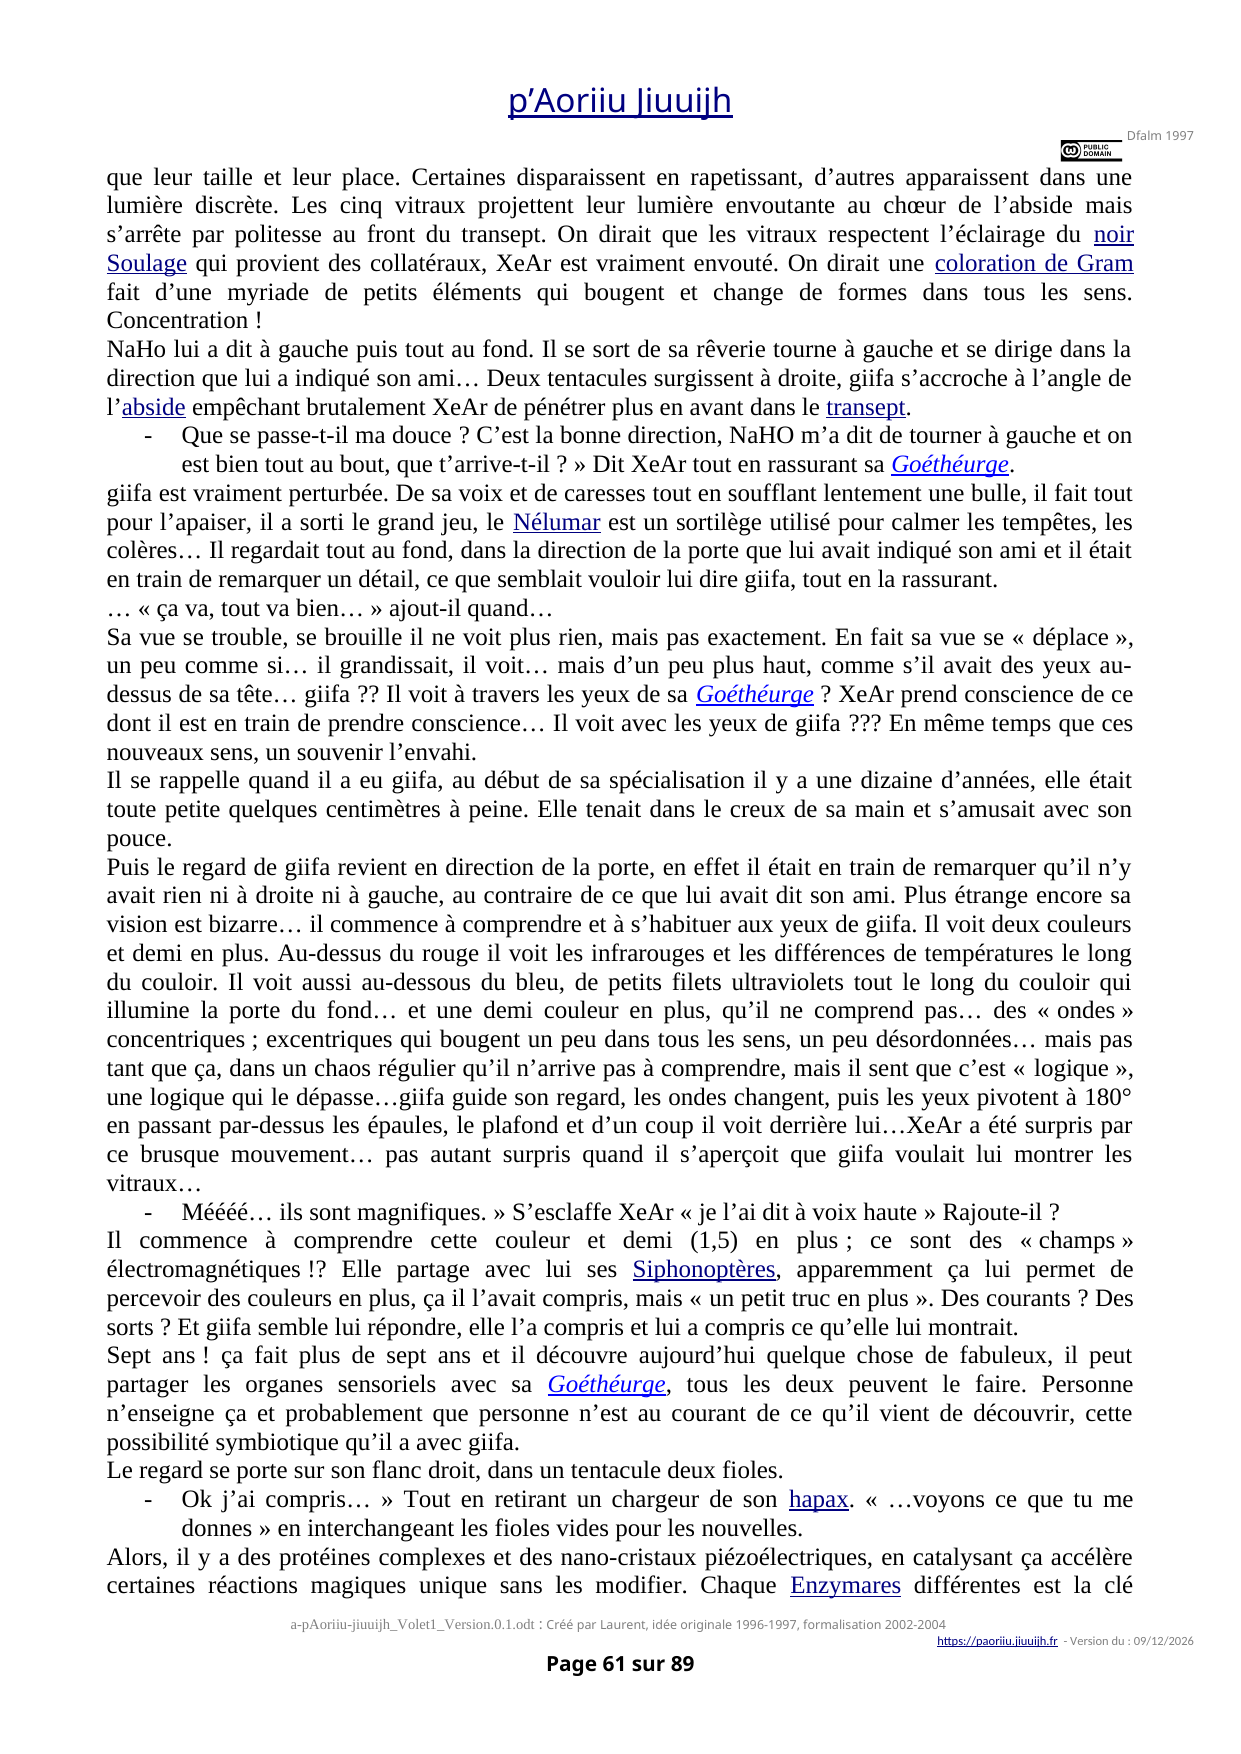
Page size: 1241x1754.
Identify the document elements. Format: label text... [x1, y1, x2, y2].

text Puis le regard de giifa revient en direction de la porte, en effet il était en train de remarquer qu’il n’y avait rien ni à droite ni à gauche, au contraire de ce que lui avait dit son ami. Plus étrange encore sa vision est bizarre… il commence à comprendre et à s’habituer aux yeux de giifa. Il voit deux couleurs et demi en plus. Au-dessus du rouge il voit les infrarouges et les différences de températures le long du couloir. Il voit aussi au-dessous du bleu, de petits filets ultraviolets tout le long du couloir qui illumine la porte du fond… et une demi couleur en plus, qu’il ne comprend pas… des « ondes » concentriques ; excentriques qui bougent un peu dans tous les sens, un peu désordonnées… mais pas tant que ça, dans un chaos régulier qu’il n’arrive pas à comprendre, mais il sent que c’est « logique », une logique qui le dépasse…giifa guide son regard, les ondes changent, puis les yeux pivotent à 180° en passant par-dessus les épaules, le plafond et d’un coup il voit derrière lui…XeAr a été surpris par ce brusque mouvement… pas autant surpris quand il s’aperçoit que giifa voulait lui montrer les vitraux… [106, 852, 1134, 1197]
list Méééé… ils sont magnifiques. » S’esclaffe XeAr « je l’ai dit à voix haute » Rajoute-il ? [144, 1197, 1134, 1226]
list Ok j’ai compris… » Tout en retirant un chargeur de son hapax. « …voyons ce que tu me donnes » en interchangeant les fioles vides pour les nouvelles. [144, 1484, 1134, 1542]
text Alors, il y a des protéines complexes et des nano-cristaux piézoélectriques, en catalysant ça accélère certaines réactions magiques unique sans les modifier. Chaque Enzymares différentes est la clé [106, 1542, 1134, 1599]
text Il commence à comprendre cette couleur et demi (1,5) en plus ; ce sont des « champs » électromagnétiques !? Elle partage avec lui ses Siphonoptères, apparemment ça lui permet de percevoir des couleurs en plus, ça il l’avait compris, mais « un petit truc en plus ». Des courants ? Des sorts ? Et giifa semble lui répondre, elle l’a compris et lui a compris ce qu’elle lui montrait. [106, 1226, 1134, 1341]
text Il se rappelle quand il a eu giifa, au début de sa spécialisation il y a une dizaine d’années, elle était toute petite quelques centimètres à peine. Elle tenait dans le creux de sa main et s’amusait avec son pouce. [106, 766, 1134, 852]
text Sept ans ! ça fait plus de sept ans et il découvre aujourd’hui quelque chose de fabuleux, il peut partager les organes sensoriels avec sa Goéthéurge, tous les deux peuvent le faire. Personne n’enseigne ça et probablement que personne n’est au courant de ce qu’il vient de découvrir, cette possibilité symbiotique qu’il a avec giifa. [106, 1341, 1134, 1456]
list Que se passe-t-il ma douce ? C’est la bonne direction, NaHO m’a dit de tourner à gauche et on est bien tout au bout, que t’arrive-t-il ? » Dit XeAr tout en rassurant sa Goéthéurge. [144, 421, 1134, 478]
text … « ça va, tout va bien… » ajout-il quand… [106, 593, 1134, 622]
text que leur taille et leur place. Certaines disparaissent en rapetissant, d’autres apparaissent dans une lumière discrète. Les cinq vitraux projettent leur lumière envoutante au chœur de l’abside mais s’arrête par politesse au front du transept. On dirait que les vitraux respectent l’éclairage du noir Soulage qui provient des collatéraux, XeAr est vraiment envouté. On dirait une coloration de Gram fait d’une myriade de petits éléments qui bougent et change de formes dans tous les sens. Concentration ! [106, 162, 1134, 334]
text Le regard se porte sur son flanc droit, dans un tentacule deux fioles. [106, 1456, 1134, 1484]
text giifa est vraiment perturbée. De sa voix et de caresses tout en soufflant lentement une bulle, il fait tout pour l’apaiser, il a sorti le grand jeu, le Nélumar est un sortilège utilisé pour calmer les tempêtes, les colères… Il regardait tout au fond, dans la direction de la porte que lui avait indiqué son ami et il était en train de remarquer un détail, ce que semblait vouloir lui dire giifa, tout en la rassurant. [106, 478, 1134, 593]
text Sa vue se trouble, se brouille il ne voit plus rien, mais pas exactement. En fait sa vue se « déplace », un peu comme si… il grandissait, il voit… mais d’un peu plus haut, comme s’il avait des yeux au-dessus de sa tête… giifa ?? Il voit à travers les yeux de sa Goéthéurge ? XeAr prend conscience de ce dont il est en train de prendre conscience… Il voit avec les yeux de giifa ??? En même temps que ces nouveaux sens, un souvenir l’envahi. [106, 622, 1134, 766]
text NaHo lui a dit à gauche puis tout au fond. Il se sort de sa rêverie tourne à gauche et se dirige dans la direction que lui a indiqué son ami… Deux tentacules surgissent à droite, giifa s’accroche à l’angle de l’abside empêchant brutalement XeAr de pénétrer plus en avant dans le transept. [106, 334, 1134, 421]
